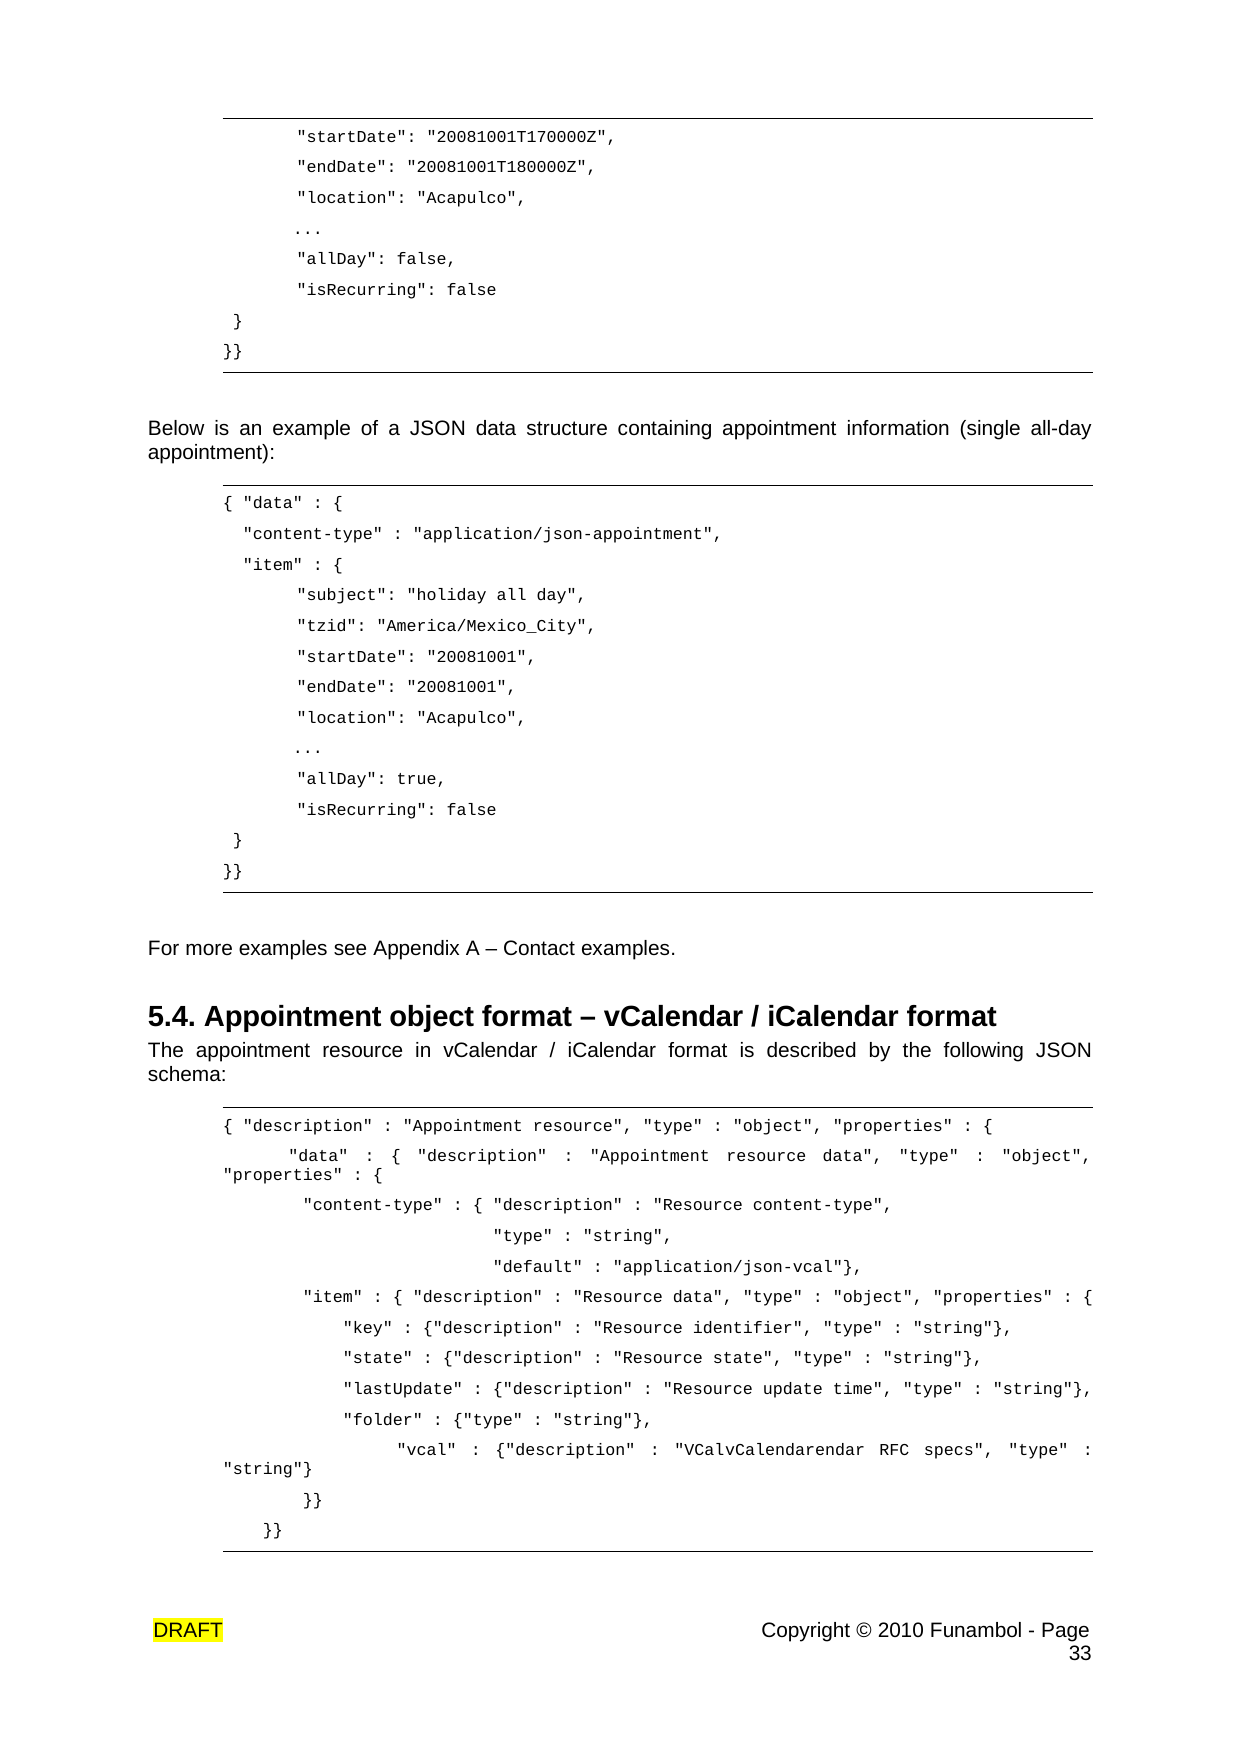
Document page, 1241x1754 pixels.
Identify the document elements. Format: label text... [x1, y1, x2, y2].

text "folder" : {"type" : "string"}, [223, 1401, 1093, 1430]
text }} [223, 332, 1093, 372]
text ... [223, 210, 1093, 239]
text { "data" : { [223, 486, 1093, 514]
text "state" : {"description" : "Resource state", "type" : "string"}, [223, 1340, 1093, 1369]
text "startDate": "20081001T170000Z", [223, 119, 1093, 147]
text ... [223, 730, 1093, 759]
text "content-type" : { "description" : "Resource content-type", [223, 1187, 1093, 1216]
text "type" : "string", [223, 1217, 1093, 1246]
text "allDay": true, [223, 760, 1093, 789]
text "isRecurring": false [223, 271, 1093, 300]
text "content-type" : "application/json-appointment", [223, 515, 1093, 544]
text "endDate": "20081001T180000Z", [223, 149, 1093, 178]
text Below is an example of a JSON data structure containing appointment information (single all-day appointment): [148, 417, 1093, 464]
text { "description" : "Appointment resource", "type" : "object", "properties" : { [223, 1108, 1093, 1136]
text "item" : { [223, 546, 1093, 575]
text "key" : {"description" : "Resource identifier", "type" : "string"}, [223, 1309, 1093, 1338]
text } [223, 302, 1093, 331]
text "endDate": "20081001", [223, 668, 1093, 698]
text }} [223, 1481, 1093, 1510]
text } [223, 822, 1093, 851]
text "location": "Acapulco", [223, 699, 1093, 728]
text For more examples see Appendix A – Contact examples. [148, 936, 1093, 960]
text "data" : { "description" : "Appointment resource data", "type" : "object", "properties" : { [223, 1137, 1093, 1185]
text "isRecurring": false [223, 791, 1093, 820]
text }} [223, 1511, 1093, 1551]
text "lastUpdate" : {"description" : "Resource update time", "type" : "string"}, [223, 1370, 1093, 1399]
text "item" : { "description" : "Resource data", "type" : "object", "properties" : { [223, 1278, 1093, 1308]
text "default" : "application/json-vcal"}, [223, 1248, 1093, 1277]
text The appointment resource in vCalendar / iCalendar format is described by the following JSON schema: [148, 1039, 1093, 1086]
text "allDay": false, [223, 241, 1093, 270]
text "subject": "holiday all day", [223, 577, 1093, 606]
text "tzid": "America/Mexico_City", [223, 607, 1093, 636]
text "startDate": "20081001", [223, 638, 1093, 667]
text "vcal" : {"description" : "VCalvCalendarendar RFC specs", "type" : "string"} [223, 1432, 1093, 1479]
subtitle Appointment object format – vCalendar / iCalendar format [148, 1000, 1093, 1032]
text }} [223, 852, 1093, 892]
text "location": "Acapulco", [223, 179, 1093, 208]
